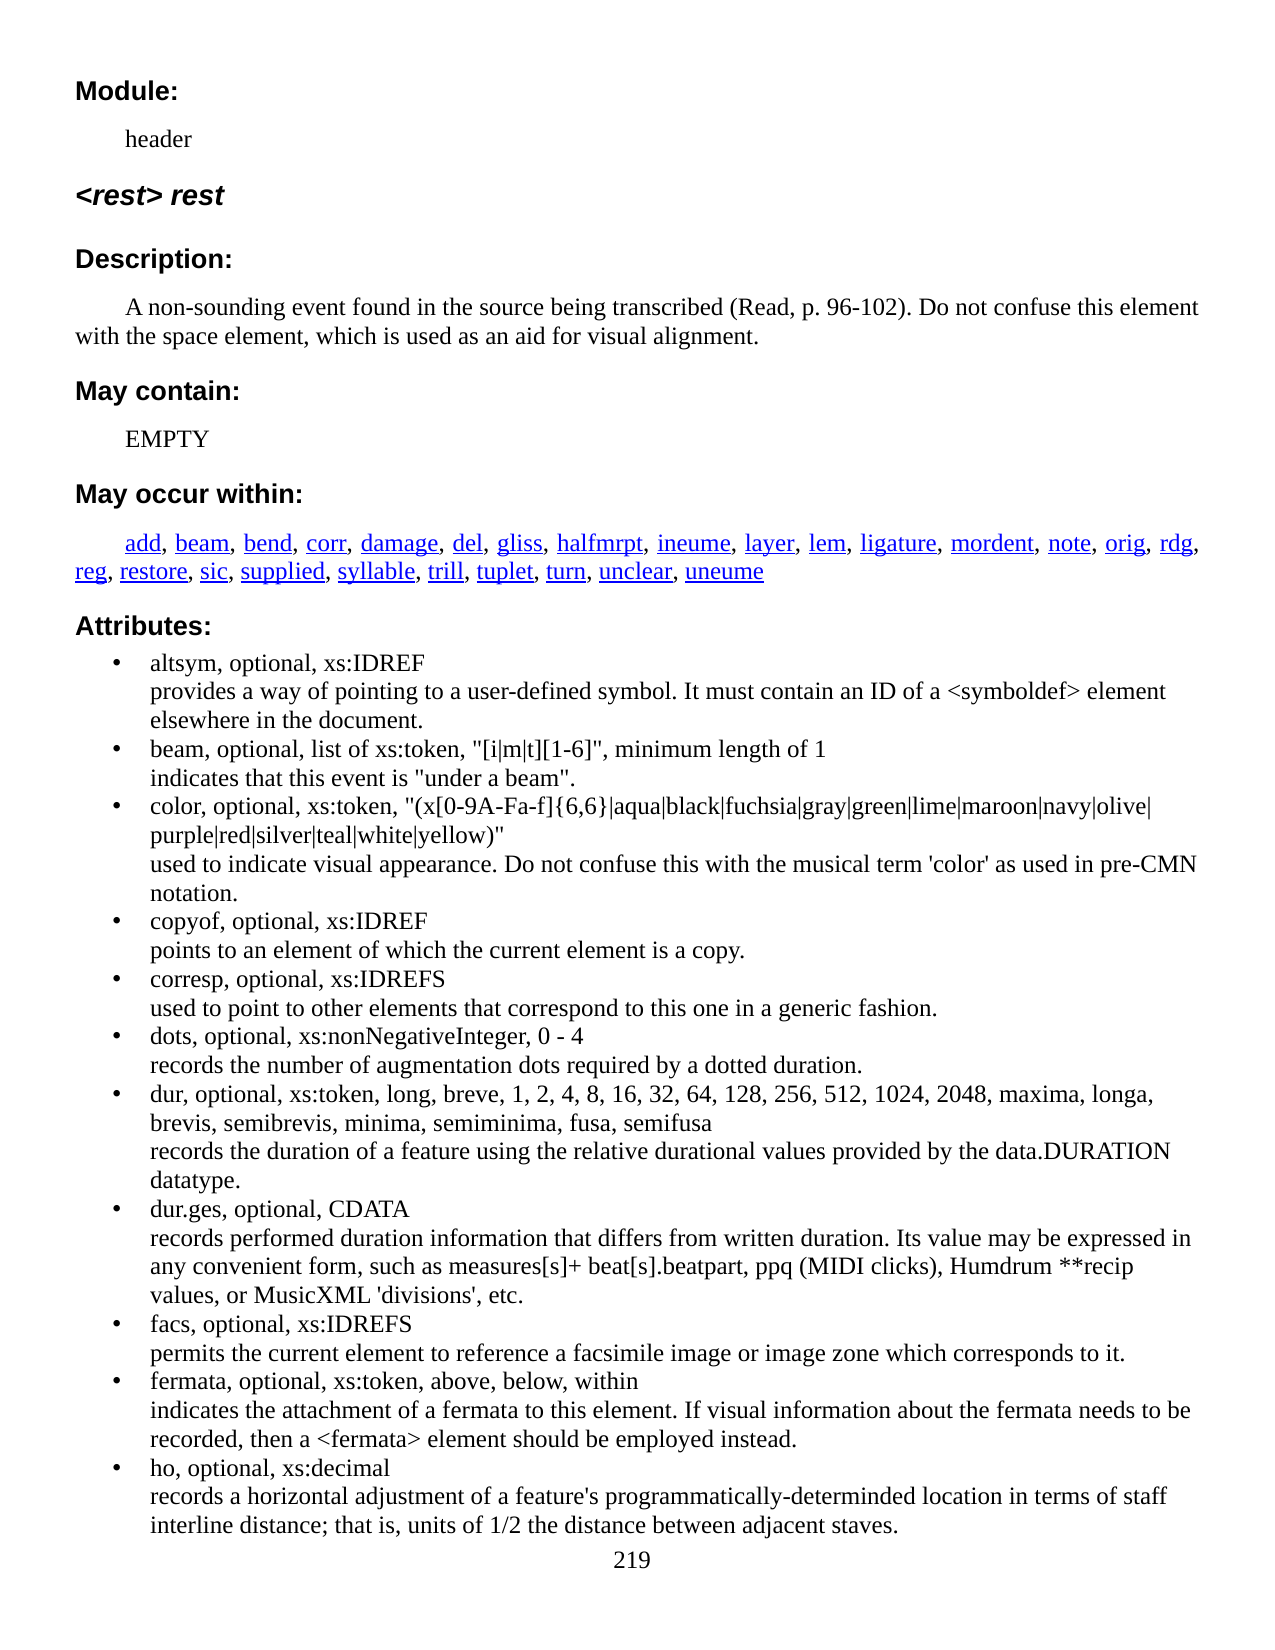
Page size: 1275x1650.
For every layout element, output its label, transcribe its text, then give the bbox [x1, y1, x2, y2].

subtitle Description: [75, 243, 1200, 274]
list dur, optional, xs:token, long, breve, 1, 2, 4, 8, 16, 32, 64, 128, 256, 512, 1024, 2048, maxima, longa, brevis, semibrevis, minima, semiminima, fusa, semifusa records the duration of a feature using the relative durational values provided by the data.DURATION datatype. [112, 1079, 1200, 1194]
list fermata, optional, xs:token, above, below, within indicates the attachment of a fermata to this element. If visual information about the fermata needs to be recorded, then a <fermata> element should be employed instead. [112, 1366, 1200, 1453]
subtitle <rest> rest [75, 178, 1200, 212]
list dur.ges, optional, CDATA records performed duration information that differs from written duration. Its value may be expressed in any convenient form, such as measures[s]+ beat[s].beatpart, ppq (MIDI clicks), Humdrum **recip values, or MusicXML 'divisions', etc. [112, 1194, 1200, 1309]
list ho, optional, xs:decimal records a horizontal adjustment of a feature's programmatically-determinded location in terms of staff interline distance; that is, units of 1/2 the distance between adjacent staves. [112, 1453, 1200, 1539]
text A non-sounding event found in the source being transcribed (Read, p. 96-102). Do not confuse this element with the space element, which is used as an aid for visual alignment. [75, 292, 1200, 350]
list corresp, optional, xs:IDREFS used to point to other elements that correspond to this one in a generic fashion. [112, 964, 1200, 1021]
list beam, optional, list of xs:token, "[i|m|t][1-6]", minimum length of 1 indicates that this event is "under a beam". [112, 734, 1200, 791]
text EMPTY [75, 424, 1200, 453]
list copyof, optional, xs:IDREF points to an element of which the current element is a copy. [112, 906, 1200, 964]
subtitle May contain: [75, 375, 1200, 406]
subtitle May occur within: [75, 478, 1200, 509]
list facs, optional, xs:IDREFS permits the current element to reference a facsimile image or image zone which corresponds to it. [112, 1309, 1200, 1366]
text header [75, 124, 1200, 153]
list altsym, optional, xs:IDREF provides a way of pointing to a user-defined symbol. It must contain an ID of a <symboldef> element elsewhere in the document. [112, 648, 1200, 734]
subtitle Attributes: [75, 610, 1200, 641]
subtitle Module: [75, 75, 1200, 106]
list dots, optional, xs:nonNegativeInteger, 0 - 4 records the number of augmentation dots required by a dotted duration. [112, 1021, 1200, 1079]
text add, beam, bend, corr, damage, del, gliss, halfmrpt, ineume, layer, lem, ligature, mordent, note, orig, rdg, reg, restore, sic, supplied, syllable, trill, tuplet, turn, unclear, uneume [75, 528, 1200, 585]
list color, optional, xs:token, "(x[0-9A-Fa-f]{6,6}|aqua|black|fuchsia|gray|green|lime|maroon|navy|olive|purple|red|silver|teal|white|yellow)" used to indicate visual appearance. Do not confuse this with the musical term 'color' as used in pre-CMN notation. [112, 791, 1200, 906]
